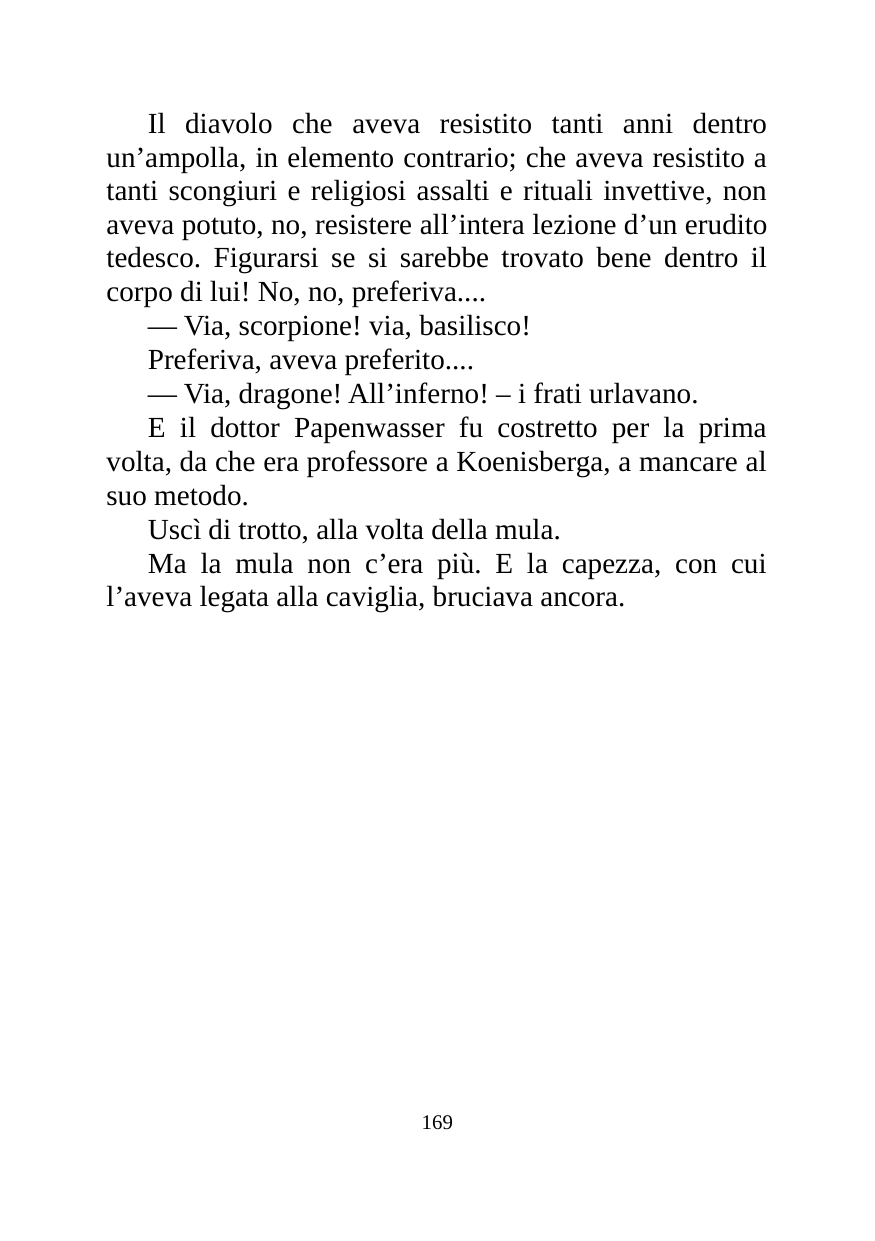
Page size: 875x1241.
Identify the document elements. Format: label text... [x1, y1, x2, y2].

text — Via, dragone! All’inferno! – i frati urlavano. [106, 376, 768, 410]
text — Via, scorpione! via, basilisco! [106, 308, 768, 342]
text Ma la mula non c’era più. E la capezza, con cui l’aveva legata alla caviglia, bruciava ancora. [106, 546, 768, 613]
text Il diavolo che aveva resistito tanti anni dentro un’ampolla, in elemento contrario; che aveva resistito a tanti scongiuri e religiosi assalti e rituali invettive, non aveva potuto, no, resistere all’intera lezione d’un erudito tedesco. Figurarsi se si sarebbe trovato bene dentro il corpo di lui! No, no, preferiva.... [106, 106, 768, 307]
text Uscì di trotto, alla volta della mula. [106, 512, 768, 545]
text Preferiva, aveva preferito.... [106, 342, 768, 376]
text E il dottor Papenwasser fu costretto per la prima volta, da che era professore a Koenisberga, a mancare al suo metodo. [106, 411, 768, 511]
